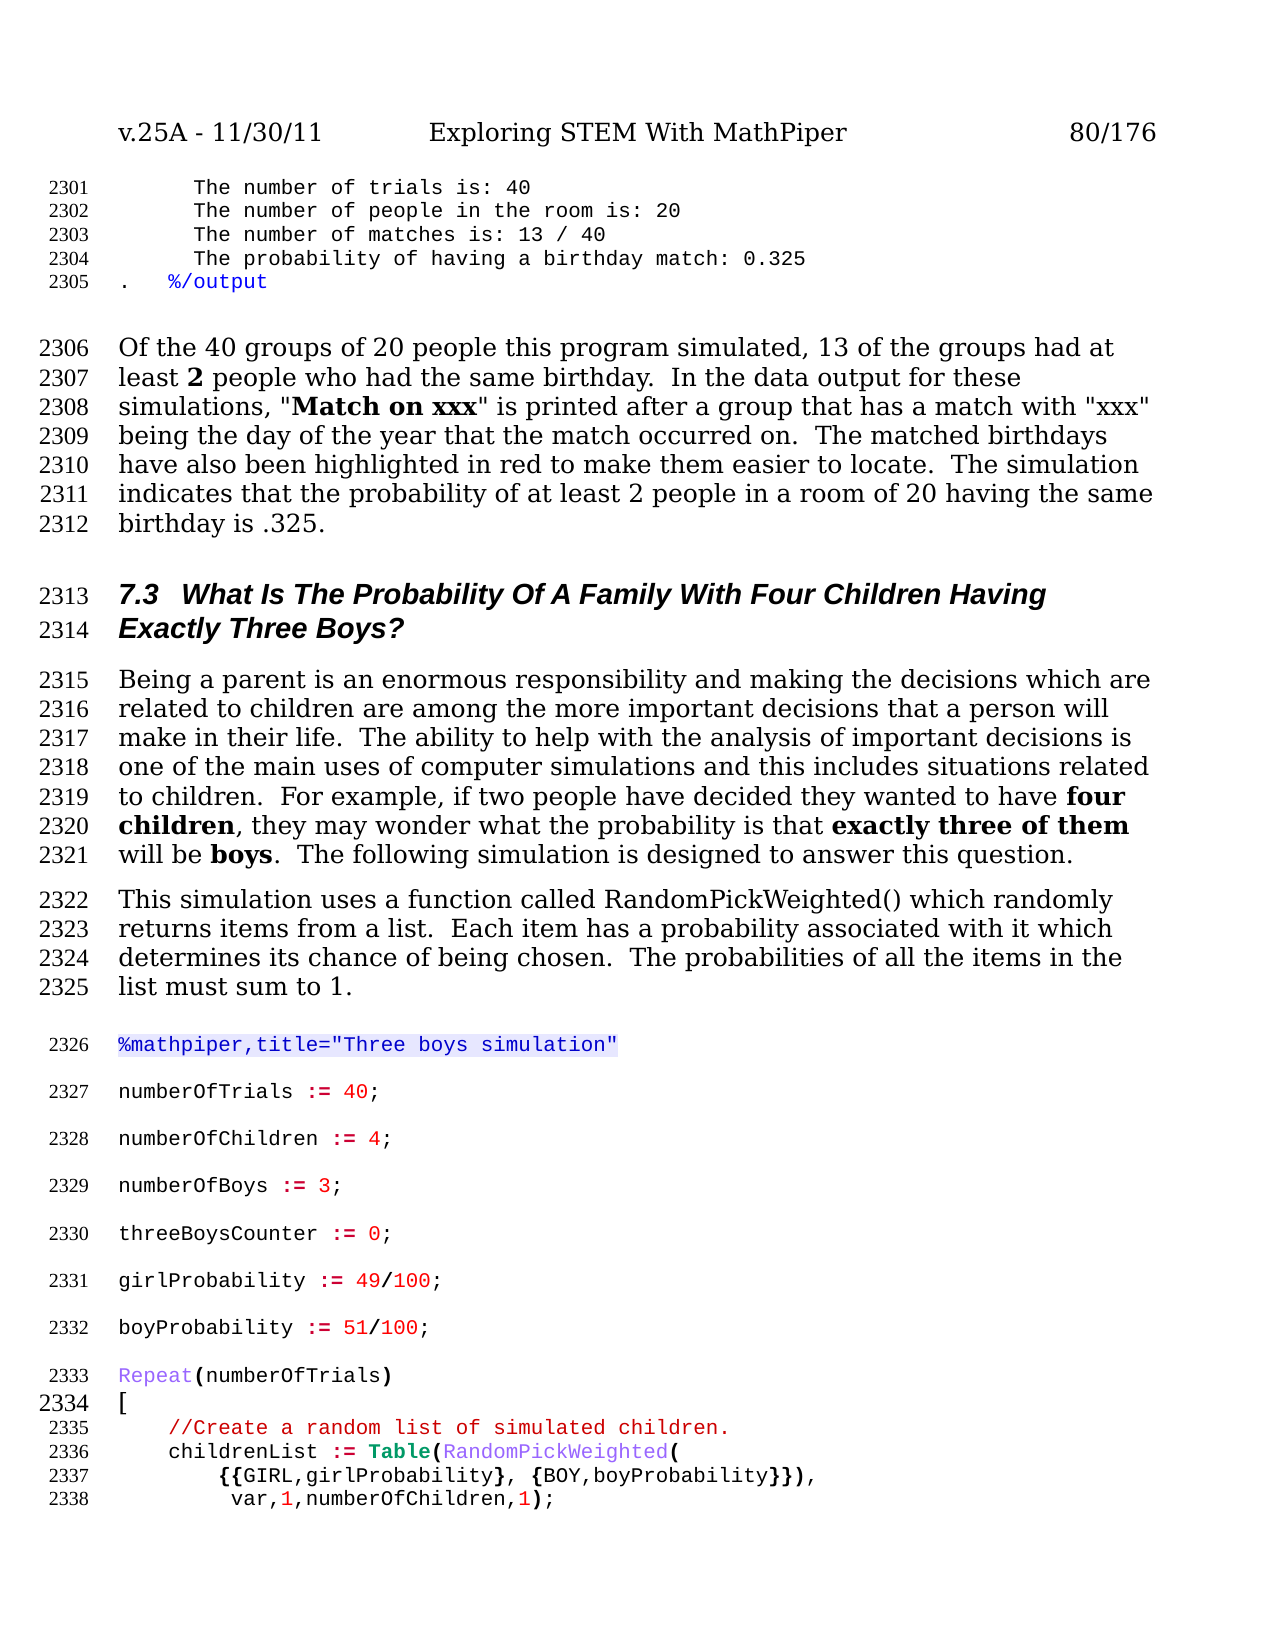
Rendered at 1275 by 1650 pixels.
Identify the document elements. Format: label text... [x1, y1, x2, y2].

text //Create a random list of simulated children. [118, 1417, 1157, 1441]
text numberOfBoys := 3; [118, 1175, 1157, 1199]
text Being a parent is an enormous responsibility and making the decisions which are related to children are among the more important decisions that a person will make in their life. The ability to help with the analysis of important decisions is one of the main uses of computer simulations and this includes situations related to children. For example, if two people have decided they wanted to have four children, they may wonder what the probability is that exactly three of them will be boys. The following simulation is designed to answer this question. [118, 665, 1157, 870]
text . %/output [118, 271, 1157, 295]
text Of the 40 groups of 20 people this program simulated, 13 of the groups had at least 2 people who had the same birthday. In the data output for these simulations, "Match on xxx" is printed after a group that has a match with "xxx" being the day of the year that the match occurred on. The matched birthdays have also been highlighted in red to make them easier to locate. The simulation indicates that the probability of at least 2 people in a room of 20 having the same birthday is .325. [118, 333, 1157, 538]
text %mathpiper,title="Three boys simulation" [118, 1033, 1157, 1057]
text numberOfChildren := 4; [118, 1128, 1157, 1152]
subtitle What Is The Probability Of A Family With Four Children Having Exactly Three Boys? [118, 577, 1157, 644]
text [ [118, 1388, 1157, 1417]
text childrenList := Table(RandomPickWeighted( [118, 1441, 1157, 1465]
text numberOfTrials := 40; [118, 1081, 1157, 1104]
text boyProbability := 51/100; [118, 1317, 1157, 1341]
text var,1,numberOfChildren,1); [118, 1488, 1157, 1512]
text {{GIRL,girlProbability}, {BOY,boyProbability}}), [118, 1465, 1157, 1488]
text This simulation uses a function called RandomPickWeighted() which randomly returns items from a list. Each item has a probability associated with it which determines its chance of being chosen. The probabilities of all the items in the list must sum to 1. [118, 885, 1157, 1002]
text The probability of having a birthday match: 0.325 [118, 248, 1157, 271]
text girlProbability := 49/100; [118, 1270, 1157, 1294]
text Repeat(numberOfTrials) [118, 1364, 1157, 1388]
text The number of matches is: 13 / 40 [118, 224, 1157, 248]
text The number of trials is: 40 [118, 177, 1157, 200]
text threeBoysCounter := 0; [118, 1223, 1157, 1246]
text The number of people in the room is: 20 [118, 200, 1157, 224]
